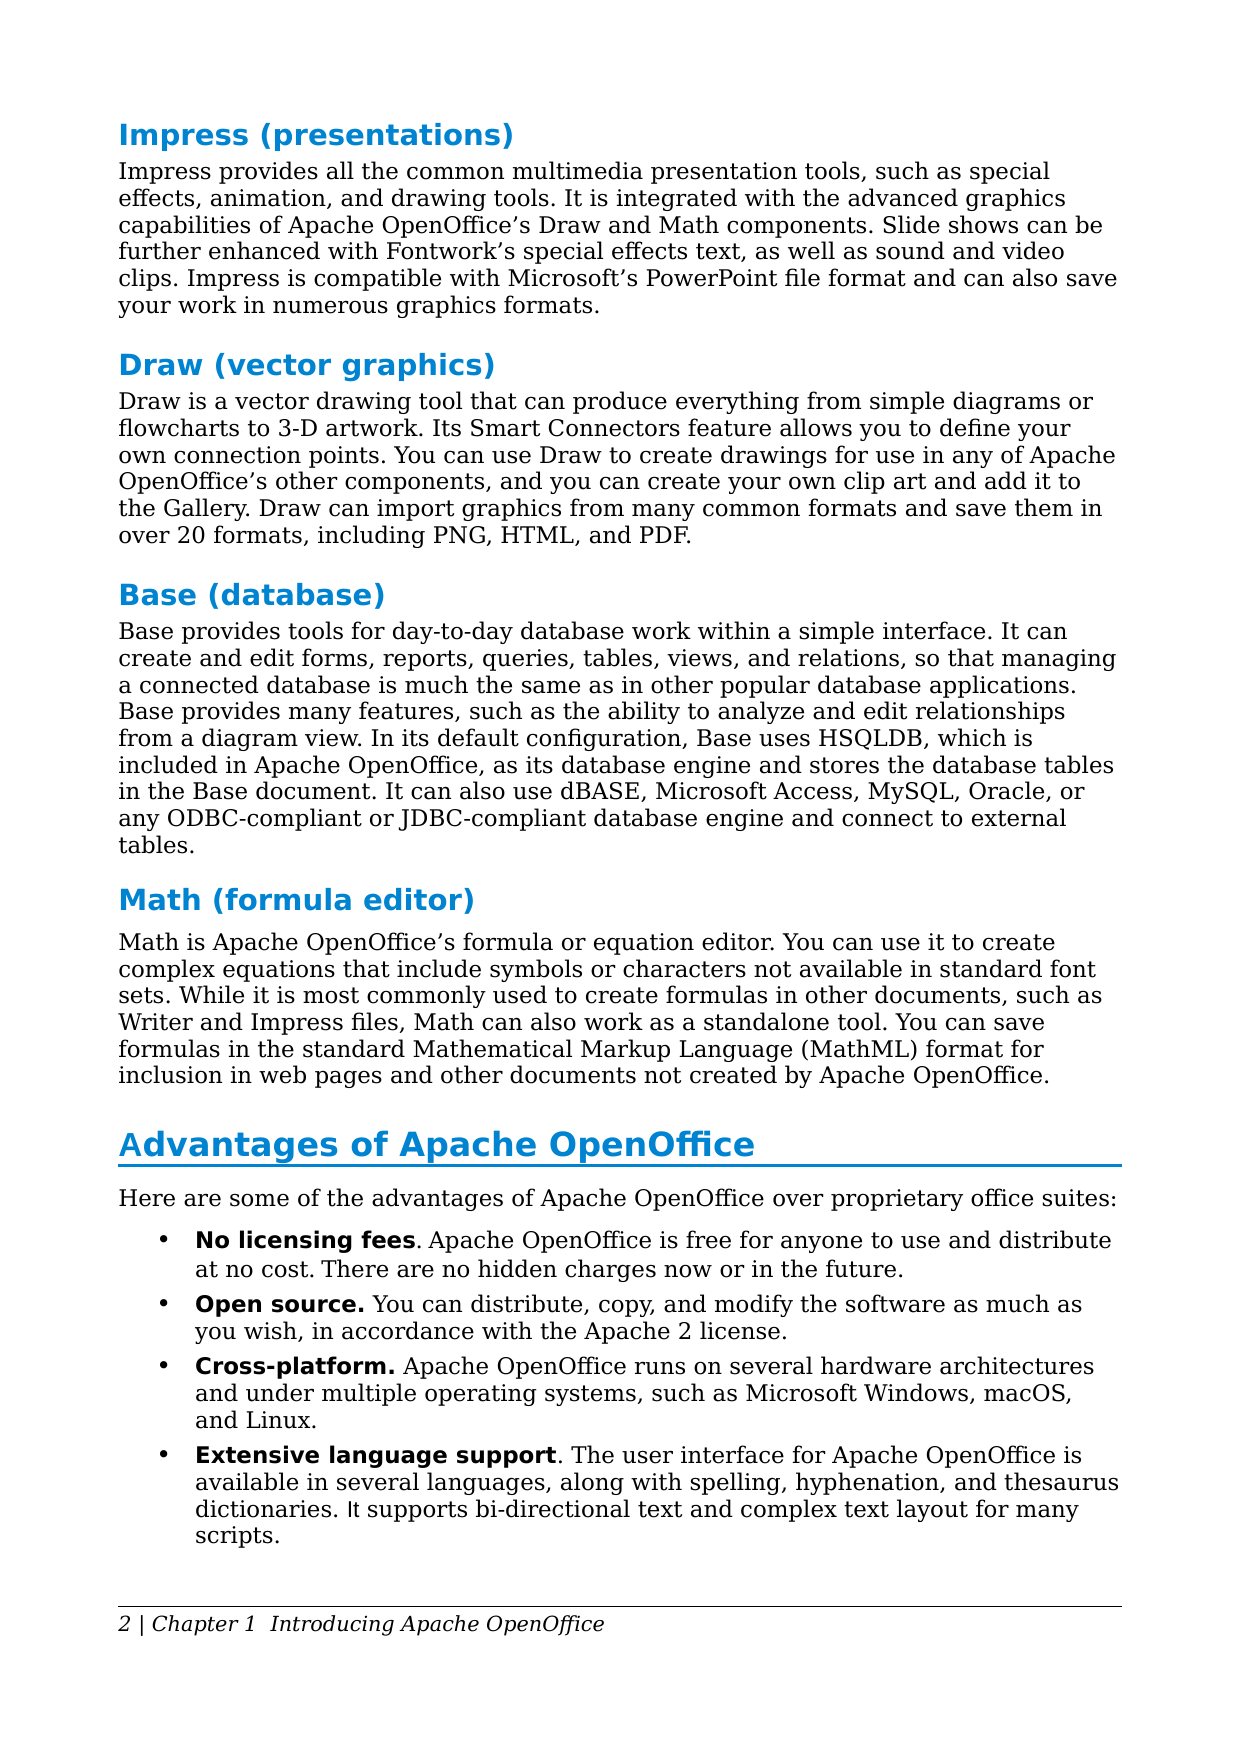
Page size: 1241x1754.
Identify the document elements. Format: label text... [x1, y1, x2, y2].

list No licensing fees. Apache OpenOffice is free for anyone to use and distribute at no cost. There are no hidden charges now or in the future. [156, 1225, 1122, 1283]
list Open source. You can distribute, copy, and modify the software as much as you wish, in accordance with the Apache 2 license. [156, 1289, 1122, 1345]
list Extensive language support. The user interface for Apache OpenOffice is available in several languages, along with spelling, hyphenation, and thesaurus dictionaries. It supports bi-directional text and complex text layout for many scripts. [156, 1440, 1122, 1549]
text Here are some of the advantages of Apache OpenOffice over proprietary office suites: [118, 1186, 1122, 1212]
list Cross-platform. Apache OpenOffice runs on several hardware architectures and under multiple operating systems, such as Microsoft Windows, macOS, and Linux. [156, 1351, 1122, 1433]
subtitle Impress (presentations) [118, 118, 1122, 152]
subtitle Draw (vector graphics) [118, 348, 1122, 382]
subtitle Math (formula editor) [118, 883, 1122, 917]
text Math is Apache OpenOffice’s formula or equation editor. You can use it to create complex equations that include symbols or characters not available in standard font sets. While it is most commonly used to create formulas in other documents, such as Writer and Impress files, Math can also work as a standalone tool. You can save formulas in the standard Mathematical Markup Language (MathML) format for inclusion in web pages and other documents not created by Apache OpenOffice. [118, 929, 1122, 1089]
subtitle Base (database) [118, 578, 1122, 612]
text Impress provides all the common multimedia presentation tools, such as special effects, animation, and drawing tools. It is integrated with the advanced graphics capabilities of Apache OpenOffice’s Draw and Math components. Slide shows can be further enhanced with Fontwork’s special effects text, as well as sound and video clips. Impress is compatible with Microsoft’s PowerPoint file format and can also save your work in numerous graphics formats. [118, 158, 1122, 318]
text Draw is a vector drawing tool that can produce everything from simple diagrams or flowcharts to 3-D artwork. Its Smart Connectors feature allows you to define your own connection points. You can use Draw to create drawings for use in any of Apache OpenOffice’s other components, and you can create your own clip art and add it to the Gallery. Draw can import graphics from many common formats and save them in over 20 formats, including PNG, HTML, and PDF. [118, 388, 1122, 548]
text Base provides tools for day-to-day database work within a simple interface. It can create and edit forms, reports, queries, tables, views, and relations, so that managing a connected database is much the same as in other popular database applications. Base provides many features, such as the ability to analyze and edit relationships from a diagram view. In its default configuration, Base uses HSQLDB, which is included in Apache OpenOffice, as its database engine and stores the database tables in the Base document. It can also use dBASE, Microsoft Access, MySQL, Oracle, or any ODBC-compliant or JDBC-compliant database engine and connect to external tables. [118, 618, 1122, 858]
subtitle Advantages of Apache OpenOffice [118, 1125, 1122, 1164]
